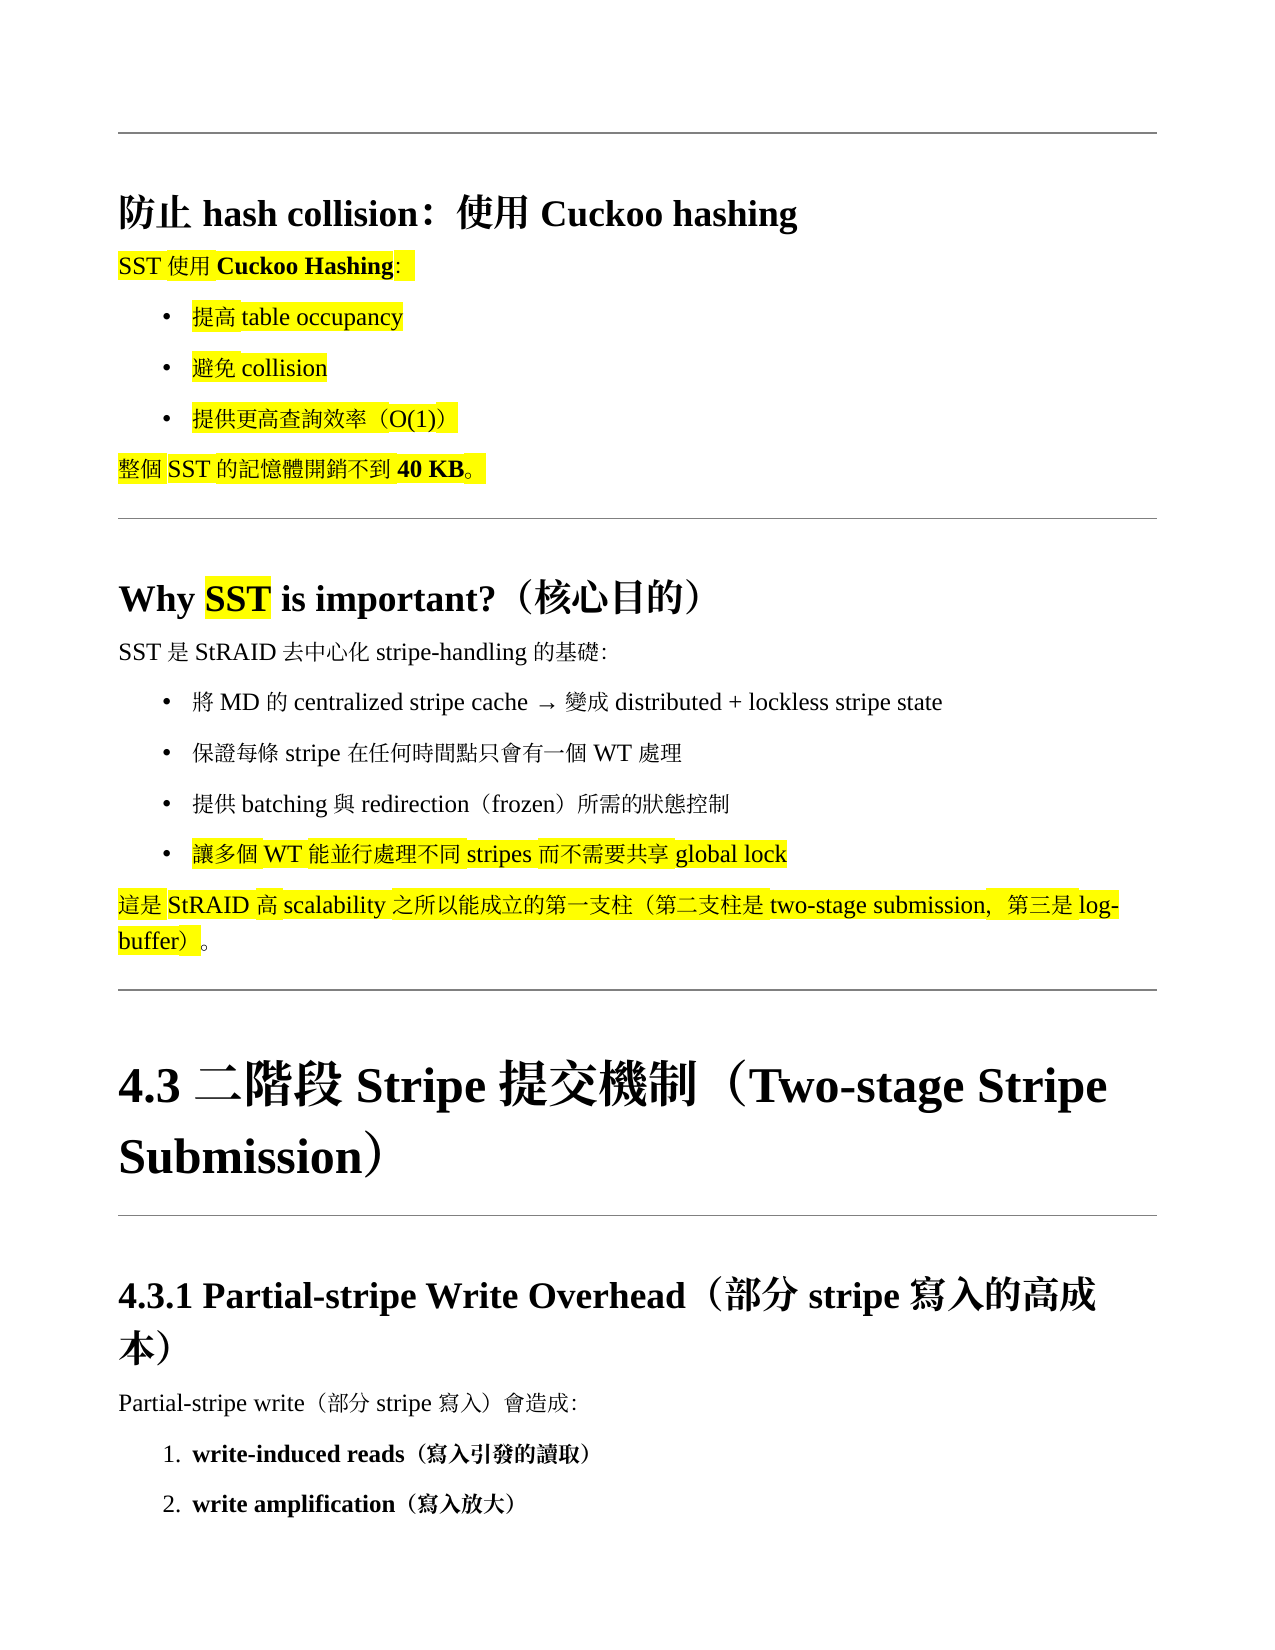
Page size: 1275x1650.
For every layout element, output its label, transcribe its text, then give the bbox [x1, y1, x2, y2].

subtitle Why SST is important?（核心目的） [118, 568, 1157, 622]
text SST 使用 Cuckoo Hashing： [118, 249, 1157, 281]
text Partial-stripe write（部分 stripe 寫入）會造成： [118, 1386, 1157, 1417]
list 避免 collision [162, 351, 1157, 382]
list 提高 table occupancy [162, 300, 1157, 332]
subtitle 防止 hash collision：使用 Cuckoo hashing [118, 183, 1157, 237]
subtitle 4.3.1 Partial-stripe Write Overhead（部分 stripe 寫入的高成本） [118, 1266, 1157, 1373]
list 將 MD 的 centralized stripe cache → 變成 distributed + lockless stripe state [162, 685, 1157, 717]
text 整個 SST 的記憶體開銷不到 40 KB。 [118, 452, 1157, 484]
list 提供 batching 與 redirection（frozen）所需的狀態控制 [162, 787, 1157, 818]
list write-induced reads（寫入引發的讀取） [162, 1437, 1157, 1468]
text SST 是 StRAID 去中心化 stripe-handling 的基礎： [118, 635, 1157, 666]
list 讓多個 WT 能並行處理不同 stripes 而不需要共享 global lock [162, 838, 1157, 869]
list write amplification（寫入放大） [162, 1487, 1157, 1519]
list 保證每條 stripe 在任何時間點只會有一個 WT 處理 [162, 736, 1157, 768]
text 這是 StRAID 高 scalability 之所以能成立的第一支柱（第二支柱是 two-stage submission，第三是 log-buffer）。 [118, 888, 1157, 956]
list 提供更高查詢效率（O(1)） [162, 402, 1157, 433]
subtitle 4.3 二階段 Stripe 提交機制（Two-stage Stripe Submission） [118, 1044, 1157, 1188]
